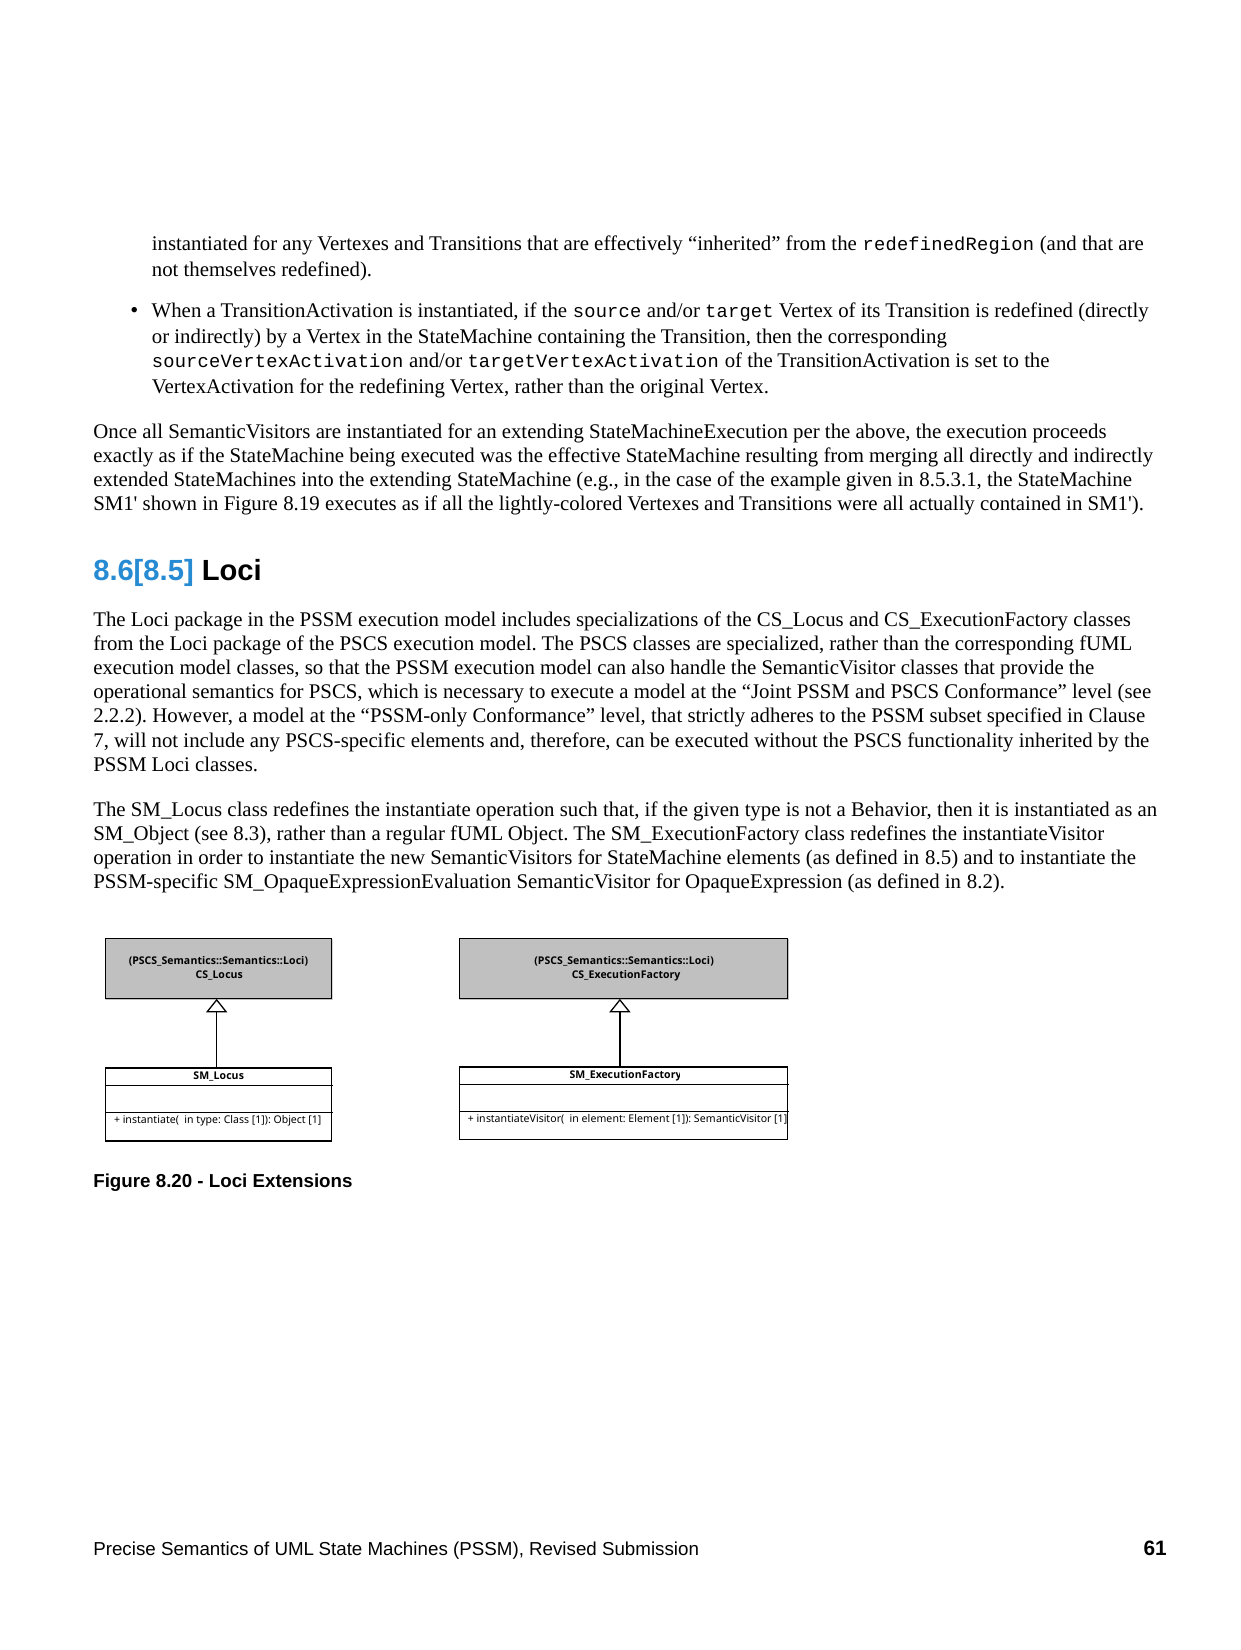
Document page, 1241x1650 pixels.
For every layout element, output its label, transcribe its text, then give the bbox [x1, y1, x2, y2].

text The SM_Locus class redefines the instantiate operation such that, if the given type is not a Behavior, then it is instantiated as an SM_Object (see 8.3), rather than a regular fUML Object. The SM_ExecutionFactory class redefines the instantiateVisitor operation in order to instantiate the new SemanticVisitors for StateMachine elements (as defined in 8.5) and to instantiate the PSSM-specific SM_OpaqueExpressionEvaluation SemanticVisitor for OpaqueExpression (as defined in 8.2). [93, 797, 1164, 893]
subtitle Loci [93, 551, 1164, 586]
text Once all SemanticVisitors are instantiated for an extending StateMachineExecution per the above, the execution proceeds exactly as if the StateMachine being executed was the effective StateMachine resulting from merging all directly and indirectly extended StateMachines into the extending StateMachine (e.g., in the case of the example given in 8.5.3.1, the StateMachine SM1' shown in Figure 8.19 executes as if all the lightly-colored Vertexes and Transitions were all actually contained in SM1'). [93, 419, 1164, 515]
list When a TransitionActivation is instantiated, if the source and/or target Vertex of its Transition is redefined (directly or indirectly) by a Vertex in the StateMachine containing the Transition, then the corresponding sourceVertexActivation and/or targetVertexActivation of the TransitionActivation is set to the VertexActivation for the redefining Vertex, rather than the original Vertex. [131, 298, 1164, 398]
text Figure 8.20 - Loci Extensions [93, 1170, 903, 1192]
text The Loci package in the PSSM execution model includes specializations of the CS_Locus and CS_ExecutionFactory classes from the Loci package of the PSCS execution model. The PSCS classes are specialized, rather than the corresponding fUML execution model classes, so that the PSSM execution model can also handle the SemanticVisitor classes that provide the operational semantics for PSCS, which is necessary to execute a model at the “Joint PSSM and PSCS Conformance” level (see 2.2.2). However, a model at the “PSSM-only Conformance” level, that strictly adheres to the PSSM subset specified in Clause 7, will not include any PSCS-specific elements and, therefore, can be executed without the PSCS functionality inherited by the PSSM Loci classes. [93, 607, 1164, 776]
list instantiated for any Vertexes and Transitions that are effectively “inherited” from the redefinedRegion (and that are not themselves redefined). [131, 231, 1164, 281]
